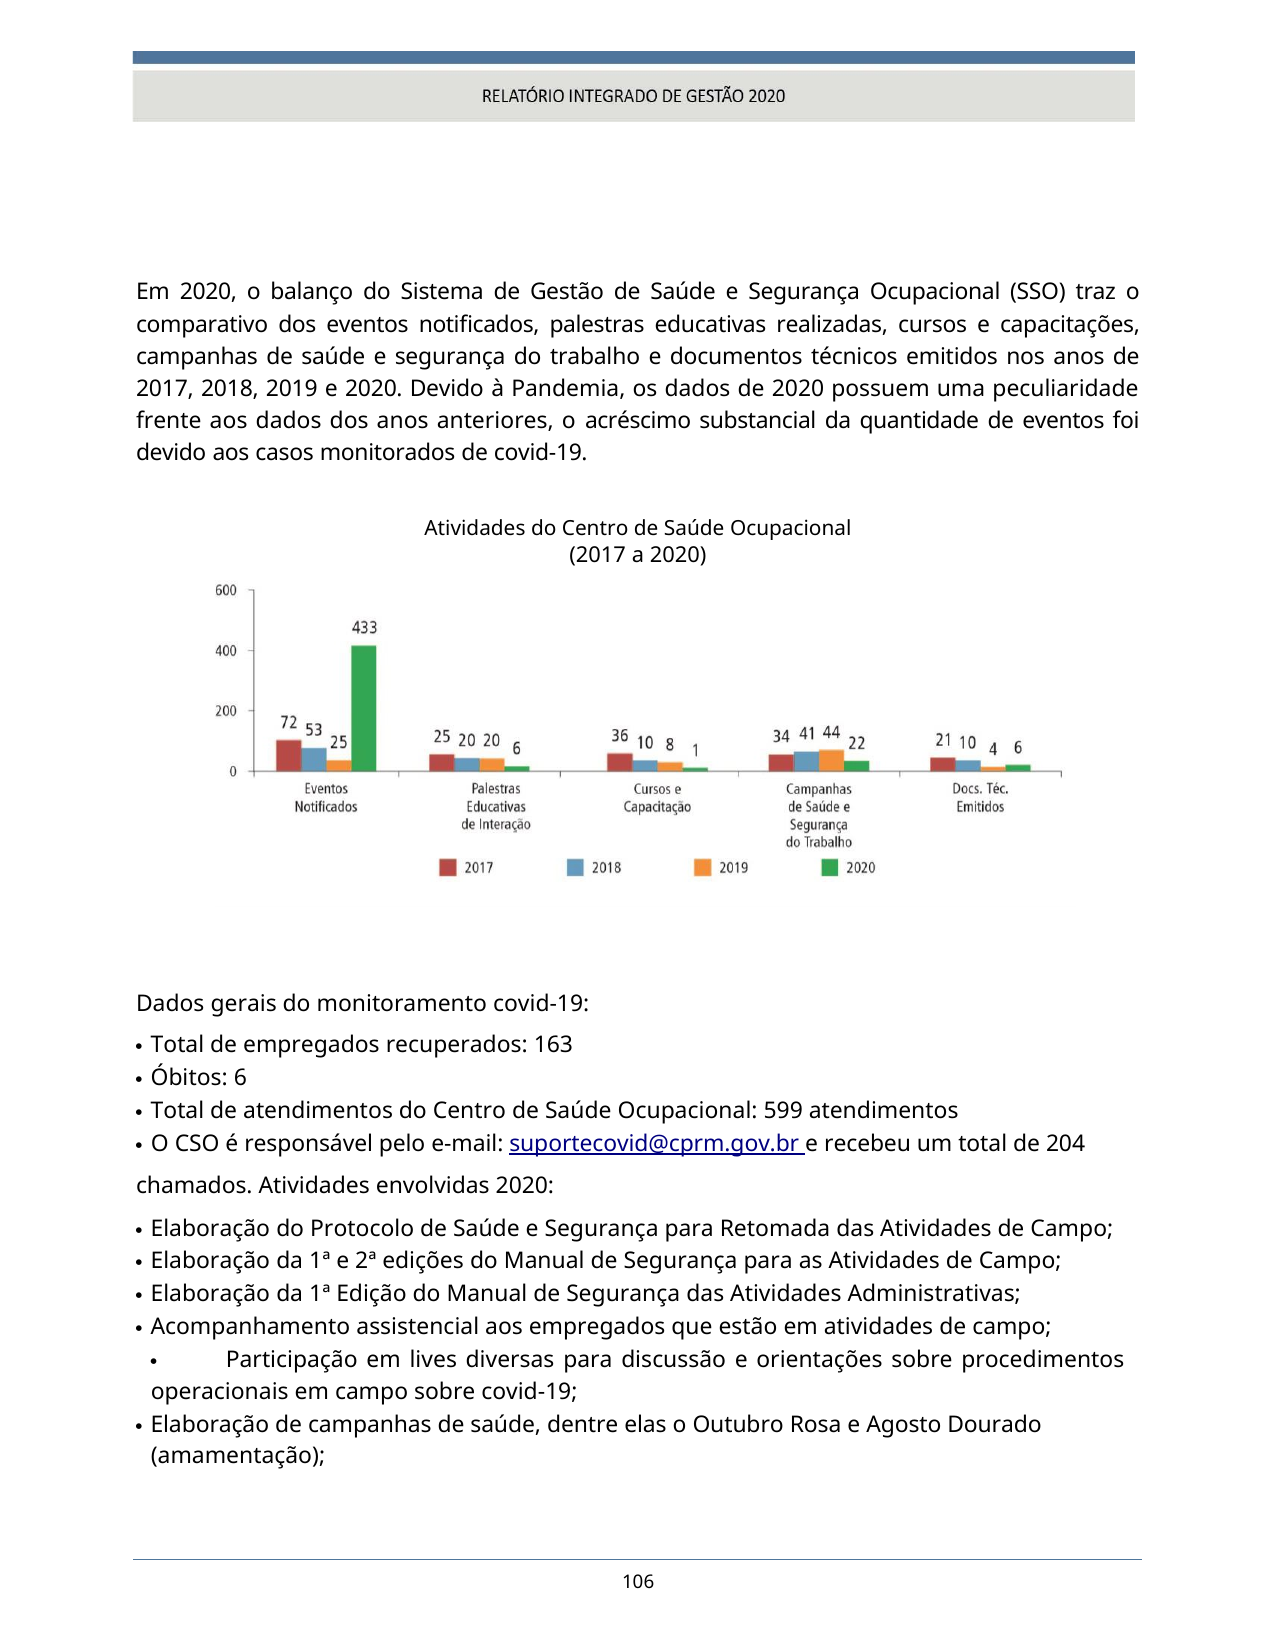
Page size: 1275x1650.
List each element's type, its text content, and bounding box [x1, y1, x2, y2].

list Acompanhamento assistencial aos empregados que estão em atividades de campo; [136, 1310, 1202, 1341]
text (2017 a 2020) [251, 540, 1024, 568]
text Atividades do Centro de Saúde Ocupacional [251, 516, 1024, 540]
list Elaboração da 1ª Edição do Manual de Segurança das Atividades Administrativas; [136, 1277, 1202, 1308]
list Óbitos: 6 [136, 1061, 1202, 1092]
list O CSO é responsável pelo e-mail: suportecovid@cprm.gov.br e recebeu um total de 204 chamados. Atividades envolvidas 2020: [136, 1127, 1121, 1200]
text Dados gerais do monitoramento covid-19: [136, 987, 1202, 1018]
list Participação em lives diversas para discussão e orientações sobre procedimentos operacionais em campo sobre covid-19; [151, 1343, 1139, 1406]
text Em 2020, o balanço do Sistema de Gestão de Saúde e Segurança Ocupacional (SSO) traz o comparativo dos eventos notificados, palestras educativas realizadas, cursos e capacitações, campanhas de saúde e segurança do trabalho e documentos técnicos emitidos nos anos de 2017, 2018, 2019 e 2020. Devido à Pandemia, os dados de 2020 possuem uma peculiaridade frente aos dados dos anos anteriores, o acréscimo substancial da quantidade de eventos foi devido aos casos monitorados de covid-19. [136, 275, 1140, 467]
list Total de empregados recuperados: 163 [136, 1028, 1202, 1059]
list Elaboração da 1ª e 2ª edições do Manual de Segurança para as Atividades de Campo; [136, 1244, 1202, 1276]
list Total de atendimentos do Centro de Saúde Ocupacional: 599 atendimentos [136, 1094, 1202, 1125]
list Elaboração de campanhas de saúde, dentre elas o Outubro Rosa e Agosto Dourado (amamentação); [136, 1407, 1202, 1470]
list Elaboração do Protocolo de Saúde e Segurança para Retomada das Atividades de Campo; [136, 1211, 1202, 1243]
